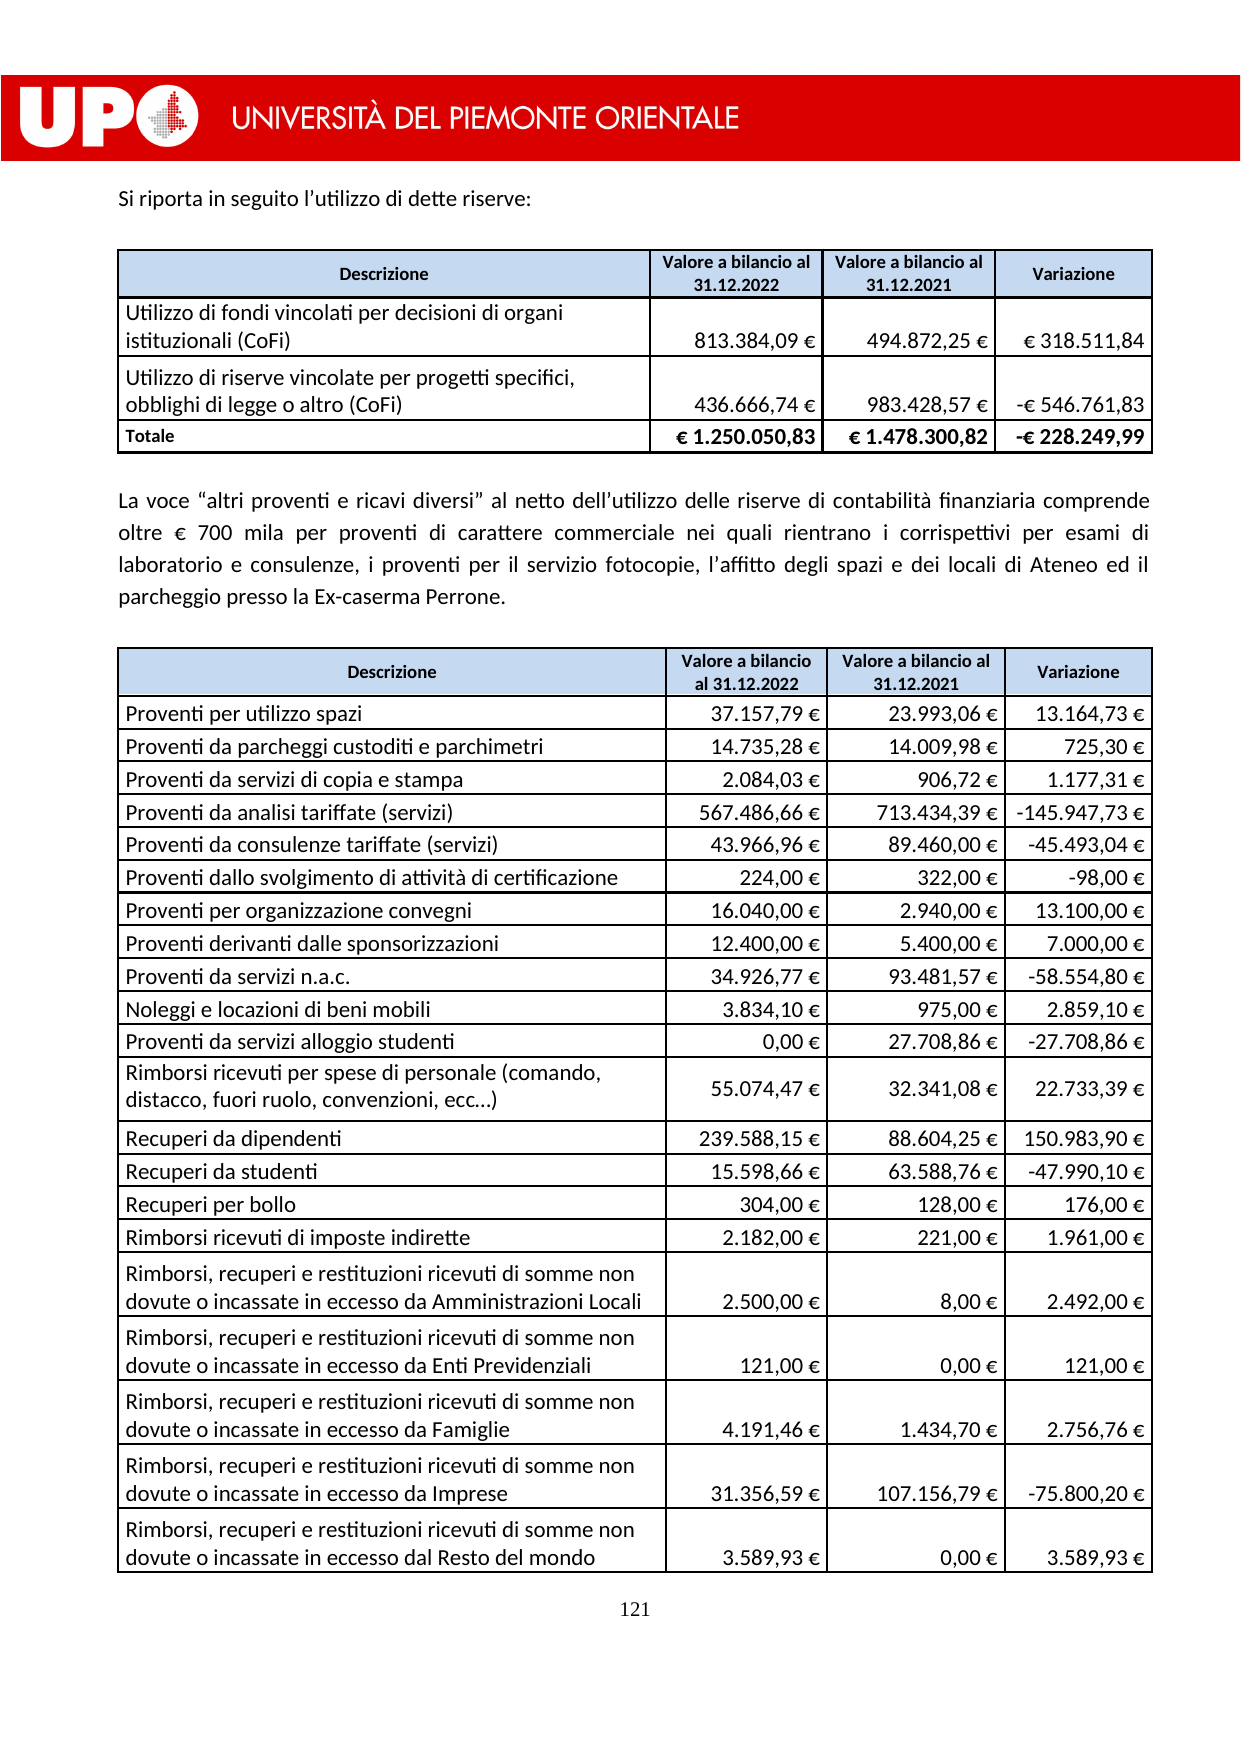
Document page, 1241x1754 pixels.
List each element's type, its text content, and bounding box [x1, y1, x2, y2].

table_cell 1.177,31 € [1006, 762, 1151, 793]
table_cell € 1.478.300,82 [824, 421, 994, 451]
table_cell 176,00 € [1006, 1187, 1151, 1218]
table_cell 12.400,00 € [667, 926, 826, 957]
table_cell Rimborsi ricevuti per spese di personale (comando, distacco, fuori ruolo, convenzioni, ecc…) [119, 1058, 665, 1119]
table_cell Rimborsi, recuperi e restituzioni ricevuti di somme non dovute o incassate in eccesso da Amministrazioni Locali [119, 1253, 665, 1315]
table_header Descrizione [119, 251, 649, 296]
table_cell Rimborsi, recuperi e restituzioni ricevuti di somme non dovute o incassate in eccesso dal Resto del mondo [119, 1509, 665, 1571]
table_cell 121,00 € [667, 1317, 826, 1379]
table_cell Proventi da consulenze tariffate (servizi) [119, 828, 665, 859]
table_cell 725,30 € [1006, 730, 1151, 760]
table_cell Rimborsi ricevuti di imposte indirette [119, 1220, 665, 1251]
table_cell Rimborsi, recuperi e restituzioni ricevuti di somme non dovute o incassate in eccesso da Imprese [119, 1445, 665, 1507]
table_cell Utilizzo di riserve vincolate per progetti specifici, obblighi di legge o altro (CoFi) [119, 357, 649, 419]
table_cell Proventi da analisi tariffate (servizi) [119, 795, 665, 826]
table_cell 150.983,90 € [1006, 1122, 1151, 1152]
table_cell 494.872,25 € [824, 299, 994, 354]
table_cell 55.074,47 € [667, 1058, 826, 1119]
table_cell 128,00 € [828, 1187, 1004, 1218]
table_cell Proventi derivanti dalle sponsorizzazioni [119, 926, 665, 957]
table_cell Recuperi da dipendenti [119, 1122, 665, 1152]
table_cell 322,00 € [828, 861, 1004, 891]
table_cell -47.990,10 € [1006, 1155, 1151, 1185]
table_cell -98,00 € [1006, 861, 1151, 891]
table_cell -145.947,73 € [1006, 795, 1151, 826]
text Si riporta in seguito l’utilizzo di dette riserve: [118, 184, 1152, 212]
table_cell Proventi per utilizzo spazi [119, 697, 665, 727]
table_header Valore a bilancio al 31.12.2021 [828, 649, 1004, 694]
table_cell 983.428,57 € [824, 357, 994, 419]
table_cell 2.492,00 € [1006, 1253, 1151, 1315]
table_cell 31.356,59 € [667, 1445, 826, 1507]
table_cell 88.604,25 € [828, 1122, 1004, 1152]
table_header Variazione [1006, 649, 1151, 694]
table_cell -58.554,80 € [1006, 959, 1151, 990]
table_cell 1.434,70 € [828, 1381, 1004, 1443]
table_cell 15.598,66 € [667, 1155, 826, 1185]
table_cell 0,00 € [828, 1317, 1004, 1379]
table_cell 3.834,10 € [667, 992, 826, 1023]
table_header Variazione [996, 251, 1151, 296]
table_cell 121,00 € [1006, 1317, 1151, 1379]
table_cell Noleggi e locazioni di beni mobili [119, 992, 665, 1023]
table_cell 975,00 € [828, 992, 1004, 1023]
table_cell 2.500,00 € [667, 1253, 826, 1315]
table_cell 567.486,66 € [667, 795, 826, 826]
table_cell Proventi per organizzazione convegni [119, 894, 665, 924]
table_cell 3.589,93 € [1006, 1509, 1151, 1571]
table_cell 2.859,10 € [1006, 992, 1151, 1023]
table_cell 63.588,76 € [828, 1155, 1004, 1185]
table_cell 3.589,93 € [667, 1509, 826, 1571]
table_cell 0,00 € [828, 1509, 1004, 1571]
table_cell 22.733,39 € [1006, 1058, 1151, 1119]
table_header Valore a bilancio al 31.12.2022 [667, 649, 826, 694]
table_cell 906,72 € [828, 762, 1004, 793]
table_cell Totale [119, 421, 649, 451]
table_cell 5.400,00 € [828, 926, 1004, 957]
table_cell 43.966,96 € [667, 828, 826, 859]
table_cell 37.157,79 € [667, 697, 826, 727]
table_cell 713.434,39 € [828, 795, 1004, 826]
table_cell 14.009,98 € [828, 730, 1004, 760]
table_cell Utilizzo di fondi vincolati per decisioni di organi istituzionali (CoFi) [119, 299, 649, 354]
table_cell 304,00 € [667, 1187, 826, 1218]
table_cell 93.481,57 € [828, 959, 1004, 990]
table_cell Recuperi da studenti [119, 1155, 665, 1185]
table_cell 8,00 € [828, 1253, 1004, 1315]
table_cell 2.940,00 € [828, 894, 1004, 924]
table_cell 32.341,08 € [828, 1058, 1004, 1119]
table_cell 23.993,06 € [828, 697, 1004, 727]
table_cell 4.191,46 € [667, 1381, 826, 1443]
table_cell 2.182,00 € [667, 1220, 826, 1251]
table_cell 239.588,15 € [667, 1122, 826, 1152]
table_cell € 1.250.050,83 [651, 421, 821, 451]
table_cell 34.926,77 € [667, 959, 826, 990]
table_cell Rimborsi, recuperi e restituzioni ricevuti di somme non dovute o incassate in eccesso da Famiglie [119, 1381, 665, 1443]
table_cell 813.384,09 € [651, 299, 821, 354]
table_cell -€ 228.249,99 [996, 421, 1151, 451]
table_cell Rimborsi, recuperi e restituzioni ricevuti di somme non dovute o incassate in eccesso da Enti Previdenziali [119, 1317, 665, 1379]
table_cell 0,00 € [667, 1025, 826, 1056]
table_cell 27.708,86 € [828, 1025, 1004, 1056]
table_cell 221,00 € [828, 1220, 1004, 1251]
table_cell 436.666,74 € [651, 357, 821, 419]
table_cell -45.493,04 € [1006, 828, 1151, 859]
table_cell Recuperi per bollo [119, 1187, 665, 1218]
table_cell 13.100,00 € [1006, 894, 1151, 924]
table_cell 16.040,00 € [667, 894, 826, 924]
table_cell 224,00 € [667, 861, 826, 891]
table_cell 89.460,00 € [828, 828, 1004, 859]
table_header Valore a bilancio al 31.12.2022 [651, 251, 821, 296]
table_cell 13.164,73 € [1006, 697, 1151, 727]
table_cell 1.961,00 € [1006, 1220, 1151, 1251]
table_cell -27.708,86 € [1006, 1025, 1151, 1056]
table_cell -75.800,20 € [1006, 1445, 1151, 1507]
table_cell 2.756,76 € [1006, 1381, 1151, 1443]
table_cell Proventi da servizi di copia e stampa [119, 762, 665, 793]
table_cell Proventi da servizi alloggio studenti [119, 1025, 665, 1056]
table_cell € 318.511,84 [996, 299, 1151, 354]
table_cell 107.156,79 € [828, 1445, 1004, 1507]
text La voce “altri proventi e ricavi diversi” al netto dell’utilizzo delle riserve di contabilità finanziaria comprende oltre € 700 mila per proventi di carattere commerciale nei quali rientrano i corrispettivi per esami di laboratorio e consulenze, i proventi per il servizio fotocopie, l’affitto degli spazi e dei locali di Ateneo ed il parcheggio presso la Ex-caserma Perrone. [118, 486, 1152, 610]
table_cell Proventi dallo svolgimento di attività di certificazione [119, 861, 665, 891]
table_cell 14.735,28 € [667, 730, 826, 760]
table_header Valore a bilancio al 31.12.2021 [824, 251, 994, 296]
table_cell 7.000,00 € [1006, 926, 1151, 957]
table_header Descrizione [119, 649, 665, 694]
table_cell Proventi da servizi n.a.c. [119, 959, 665, 990]
table_cell 2.084,03 € [667, 762, 826, 793]
table_cell Proventi da parcheggi custoditi e parchimetri [119, 730, 665, 760]
table_cell -€ 546.761,83 [996, 357, 1151, 419]
